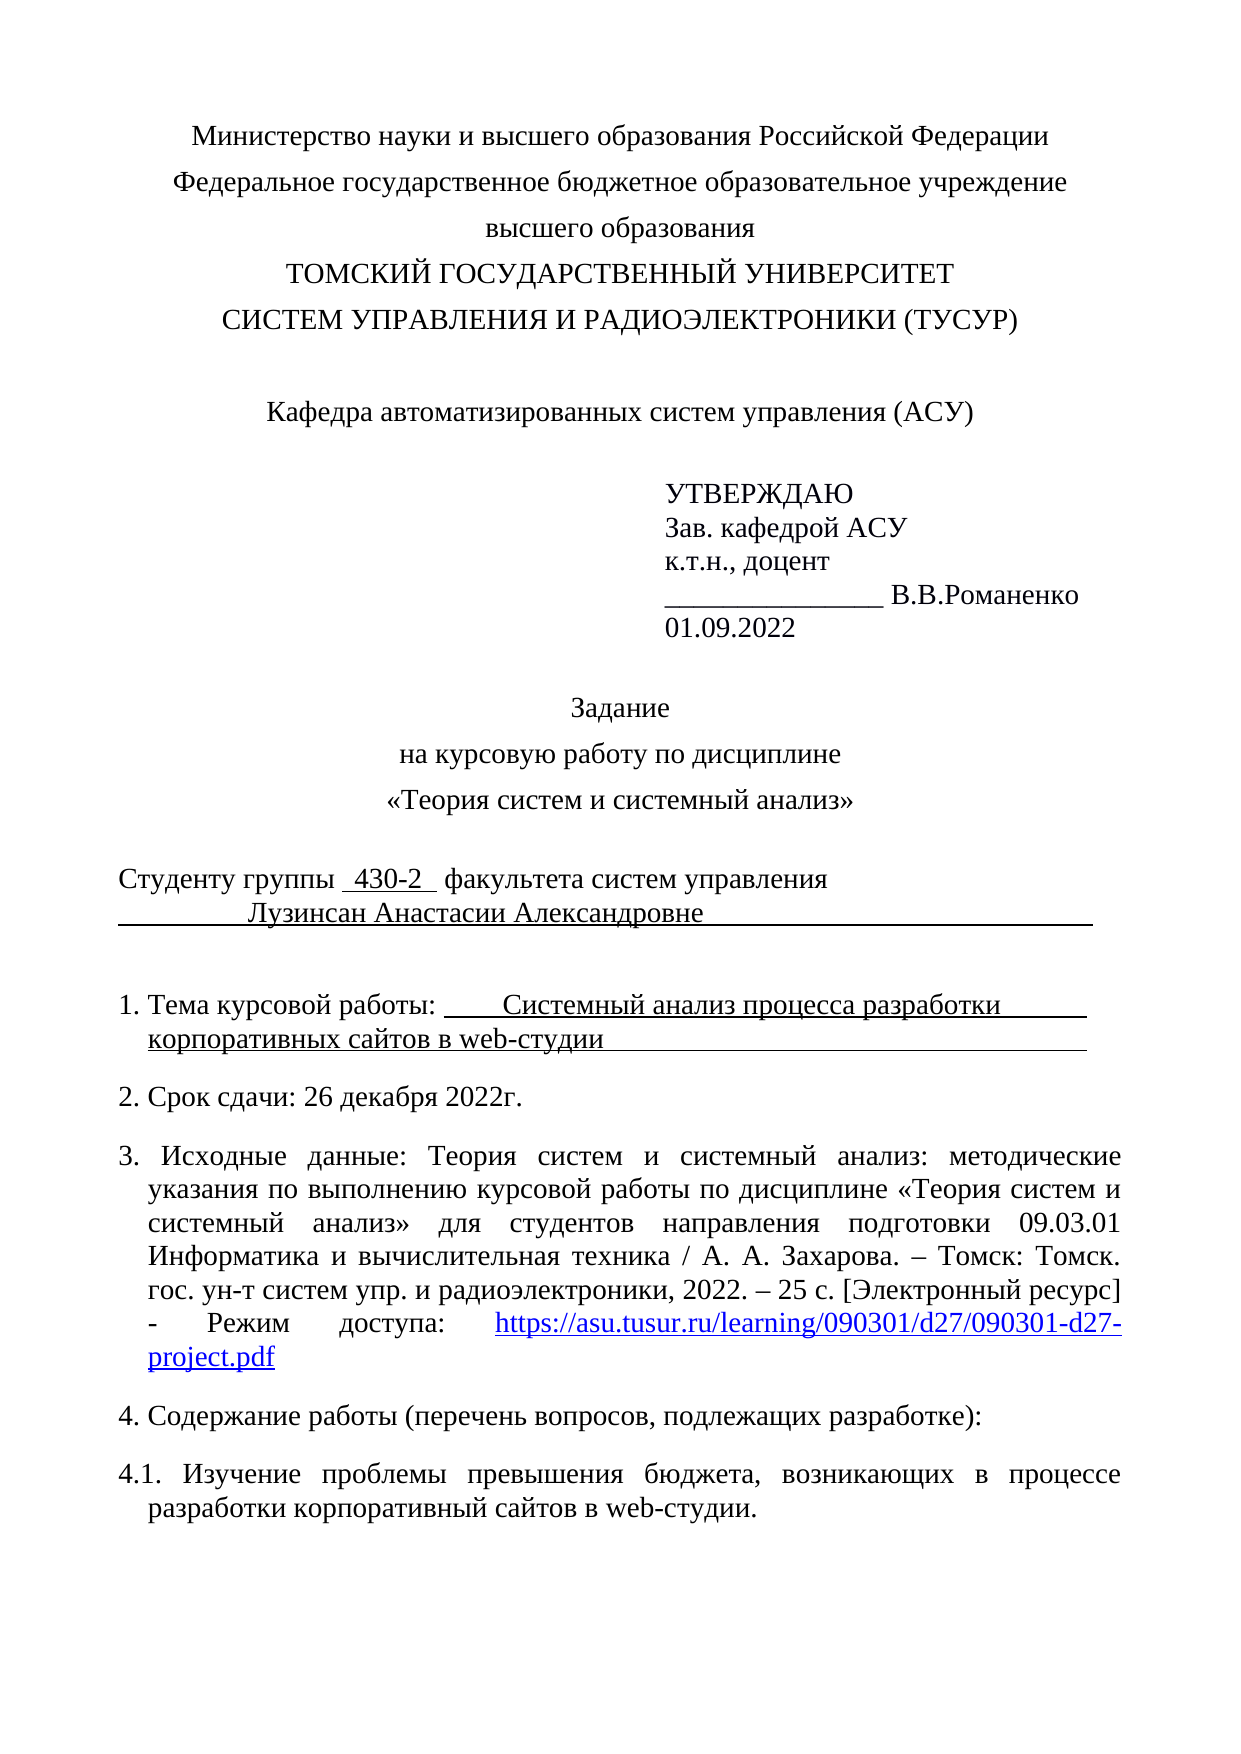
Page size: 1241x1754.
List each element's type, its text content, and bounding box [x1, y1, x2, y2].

text 4.1. Изучение проблемы превышения бюджета, возникающих в процессе разработки корпоративный сайтов в web-студии. [118, 1456, 1122, 1523]
text Студенту группы 430-2 факультета систем управления [118, 862, 1122, 895]
text УТВЕРЖДАЮ [118, 476, 1122, 510]
text на курсовую работу по дисциплине [118, 736, 1122, 769]
text Зав. кафедрой АСУ [118, 510, 1122, 543]
text к.т.н., доцент [118, 543, 1122, 577]
text Лузинсан Анастасии Александровне [118, 895, 1122, 929]
text «Теория систем и системный анализ» [118, 782, 1122, 816]
text Задание [118, 690, 1122, 723]
text 2. Срок сдачи: 26 декабря 2022г. [118, 1079, 1122, 1113]
text _______________ В.В.Романенко [118, 577, 1122, 610]
text 4. Содержание работы (перечень вопросов, подлежащих разработке): [118, 1398, 1122, 1431]
text СИСТЕМ УПРАВЛЕНИЯ И РАДИОЭЛЕКТРОНИКИ (ТУСУР) [118, 302, 1122, 336]
text высшего образования [118, 210, 1122, 244]
text 01.09.2022 [118, 610, 1122, 644]
text ТОМСКИЙ ГОСУДАРСТВЕННЫЙ УНИВЕРСИТЕТ [118, 256, 1122, 290]
text Министерство науки и высшего образования Российской Федерации [118, 118, 1122, 152]
text 3. Исходные данные: Теория систем и системный анализ: методические указания по выполнению курсовой работы по дисциплине «Теория систем и системный анализ» для студентов направления подготовки 09.03.01 Информатика и вычислительная техника / А. А. Захарова. – Томск: Томск. гос. ун-т систем упр. и радиоэлектроники, 2022. – 25 с. [Электронный ресурс] - Режим доступа: https://asu.tusur.ru/learning/090301/d27/090301-d27-project.pdf [118, 1138, 1122, 1373]
text 1. Тема курсовой работы: Системный анализ процесса разработки корпоративных сайтов в web-студии [118, 987, 1122, 1054]
text Федеральное государственное бюджетное образовательное учреждение [118, 164, 1122, 198]
text Кафедра автоматизированных систем управления (АСУ) [118, 394, 1122, 428]
